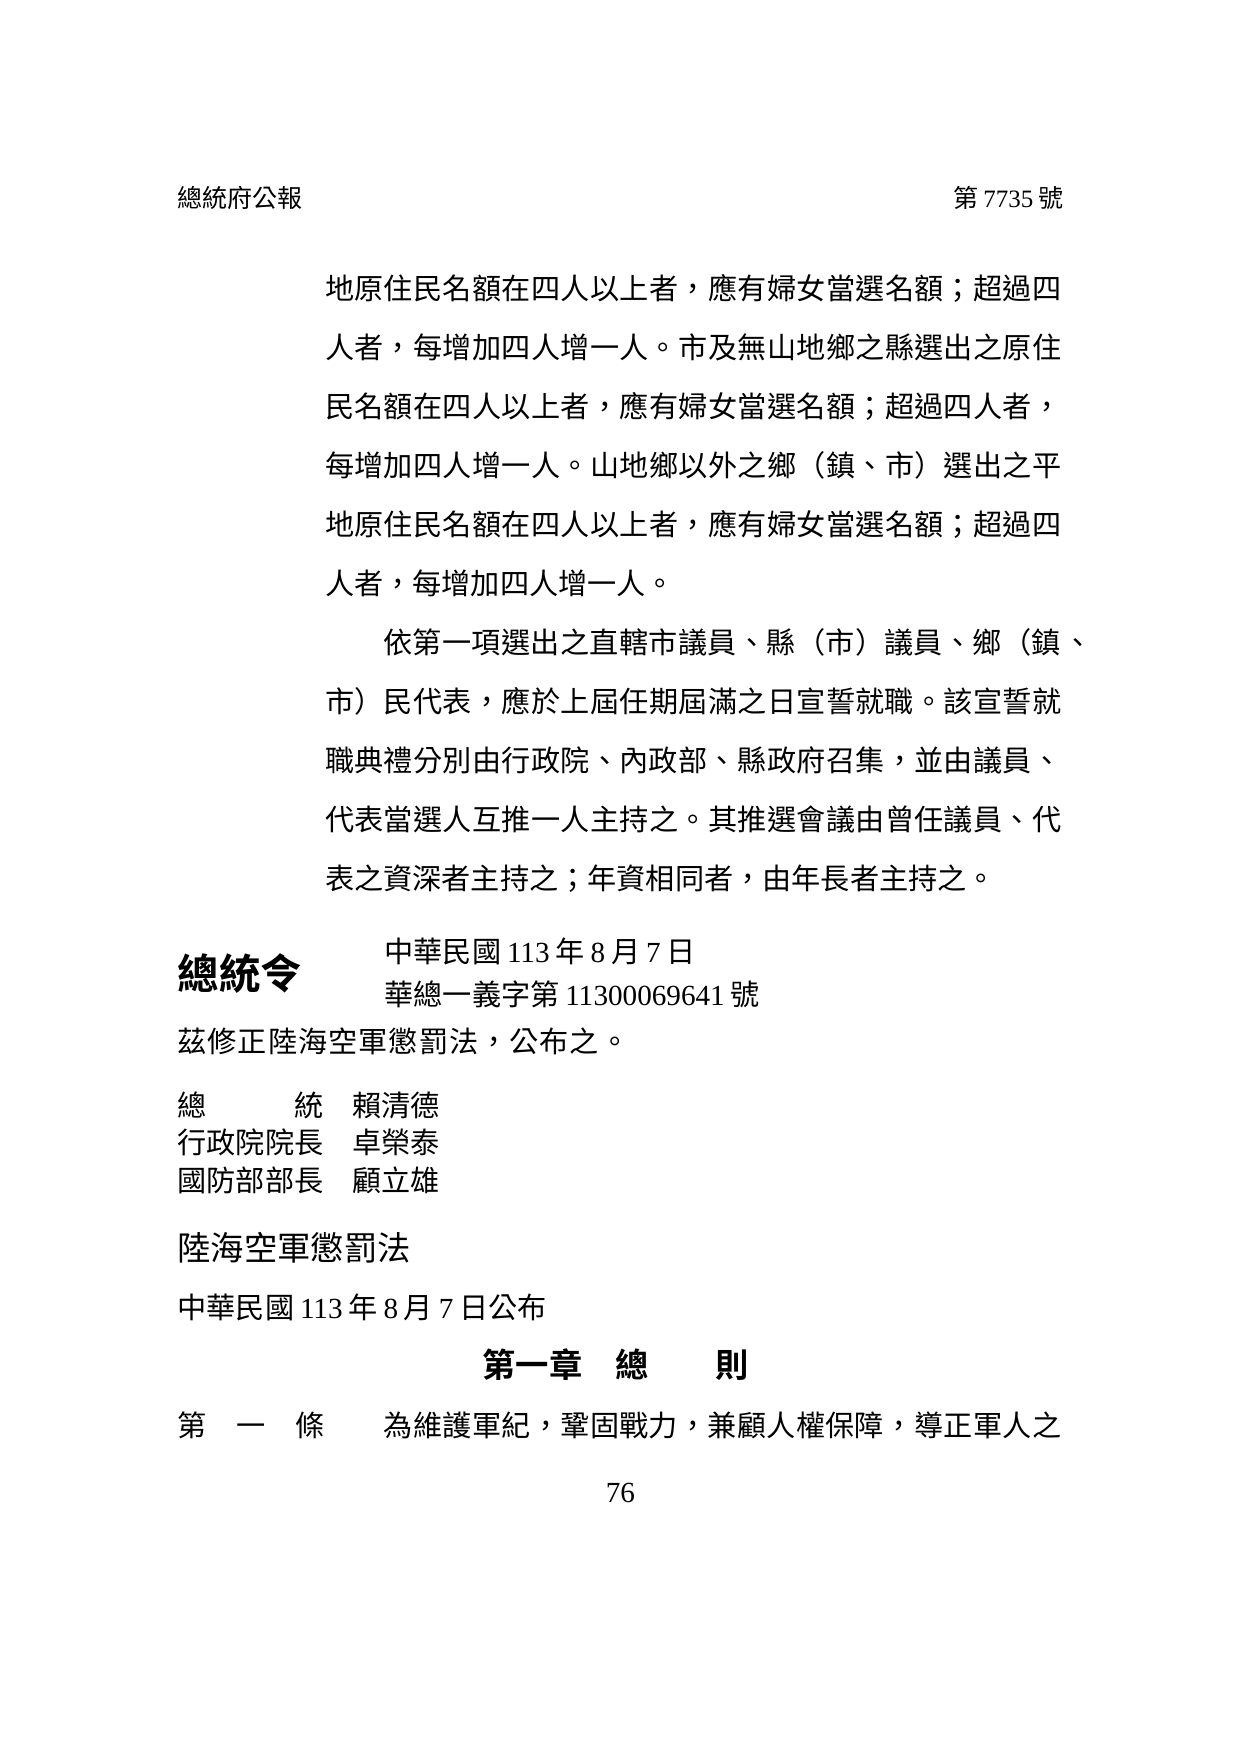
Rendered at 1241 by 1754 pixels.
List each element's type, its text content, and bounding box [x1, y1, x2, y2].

text 陸海空軍懲罰法 [177, 1224, 1063, 1270]
text 依第一項選出之直轄市議員、縣（市）議員、鄉（鎮、市）民代表，應於上屆任期屆滿之日宣誓就職。該宣誓就職典禮分別由行政院、內政部、縣政府召集，並由議員、代表當選人互推一人主持之。其推選會議由曾任議員、代表之資深者主持之；年資相同者，由年長者主持之。 [325, 619, 1063, 898]
text 中華民國113年8月7日公布 [177, 1282, 1063, 1328]
table_header 總統令 [174, 927, 381, 1016]
text 第 一 條 為維護軍紀，鞏固戰力，兼顧人權保障，導正軍人之 [177, 1399, 1063, 1446]
text 地原住民名額在四人以上者，應有婦女當選名額；超過四人者，每增加四人增一人。市及無山地鄉之縣選出之原住民名額在四人以上者，應有婦女當選名額；超過四人者，每增加四人增一人。山地鄉以外之鄉（鎮、市）選出之平地原住民名額在四人以上者，應有婦女當選名額；超過四人者，每增加四人增一人。 [325, 266, 1063, 603]
table_header 中華民國113年8月7日 華總一義字第11300069641號 [381, 927, 877, 1016]
text 總 統 賴清德 行政院院長 卓榮泰 國防部部長 顧立雄 [177, 1086, 1063, 1199]
text 茲修正陸海空軍懲罰法，公布之。 [177, 1016, 1063, 1061]
text 第一章 總 則 [482, 1341, 1063, 1386]
